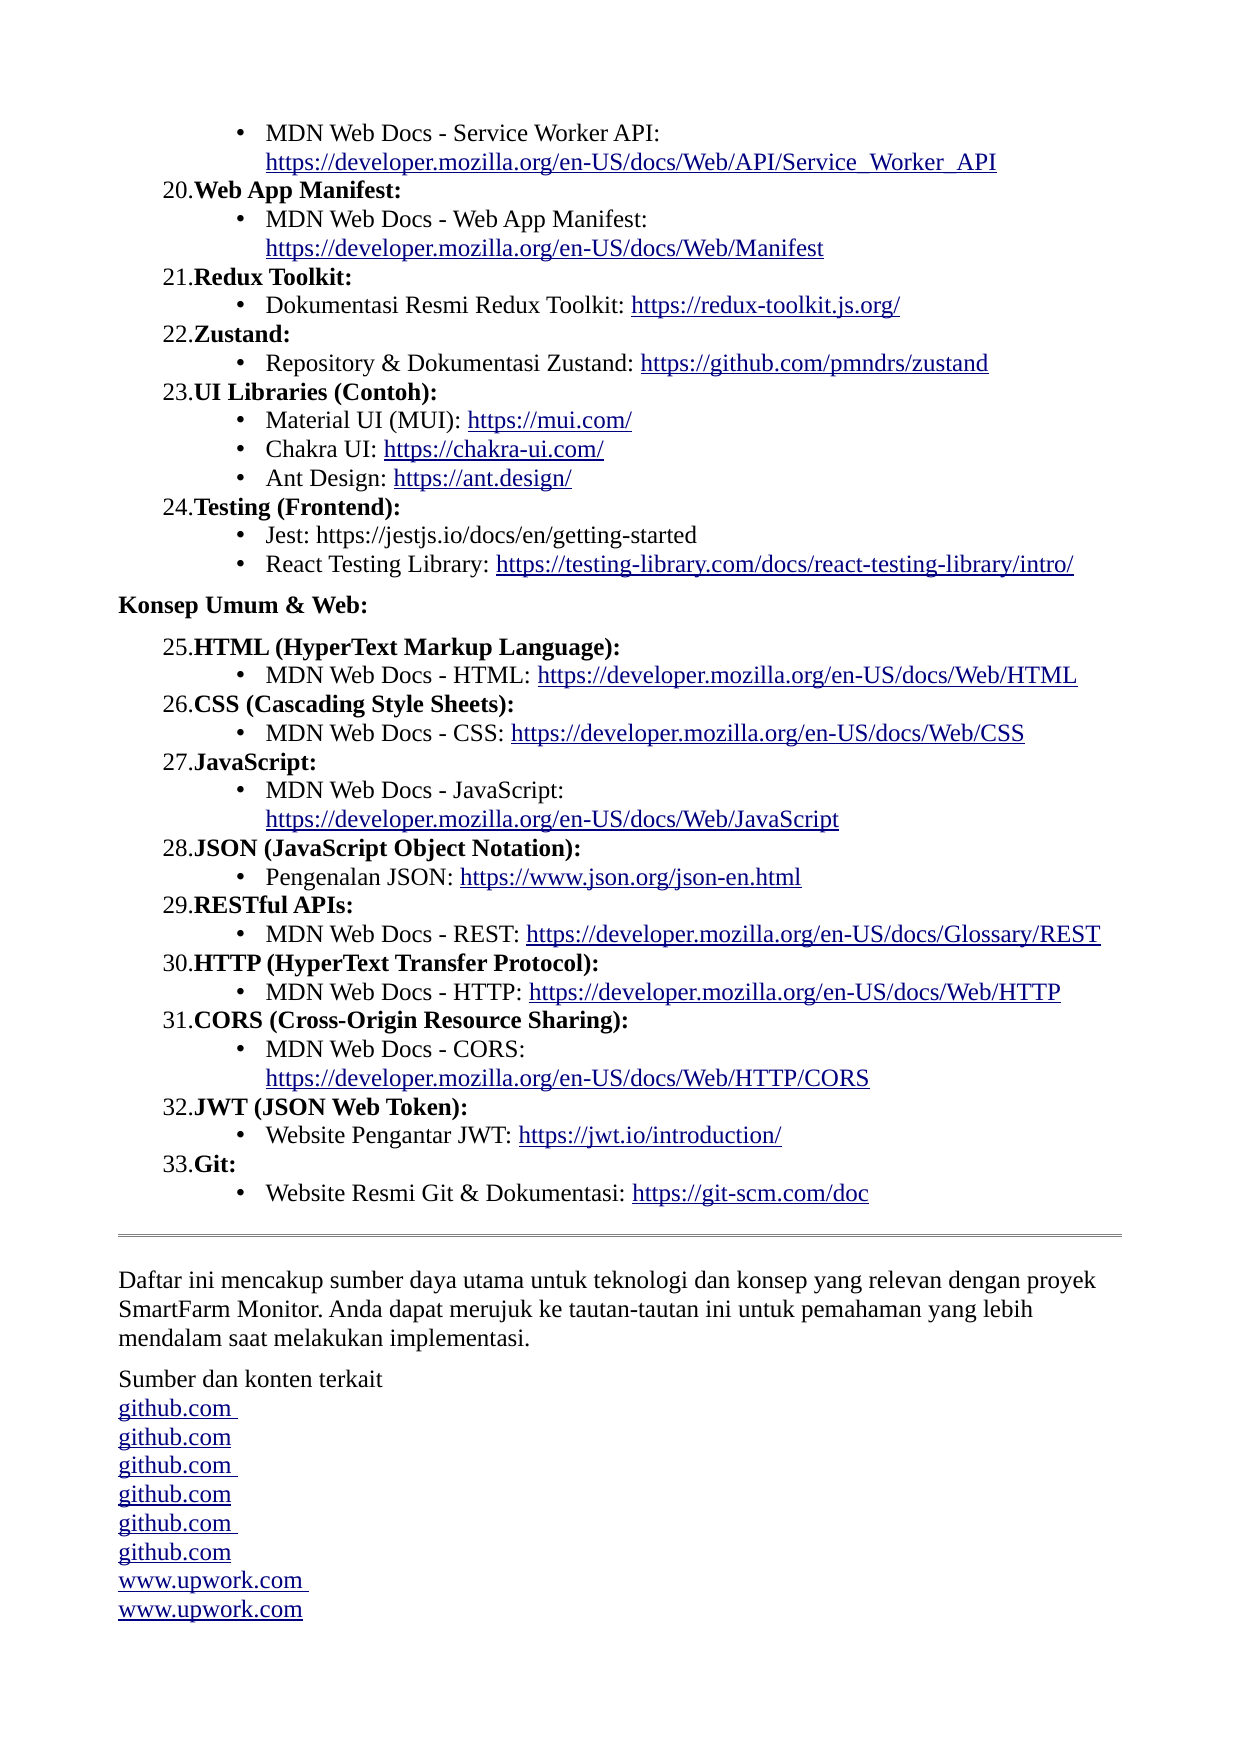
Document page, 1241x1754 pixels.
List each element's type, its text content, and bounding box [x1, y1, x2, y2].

list HTML (HyperText Markup Language): [162, 632, 1122, 661]
text Sumber dan konten terkait [118, 1364, 1122, 1393]
text www.upwork.com [118, 1566, 1122, 1594]
list MDN Web Docs - Service Worker API: https://developer.mozilla.org/en-US/docs/Web/API/Service_Worker_API [236, 118, 1122, 176]
list MDN Web Docs - CORS: https://developer.mozilla.org/en-US/docs/Web/HTTP/CORS [236, 1034, 1122, 1092]
text www.upwork.com [118, 1594, 1122, 1623]
list Testing (Frontend): [162, 492, 1122, 521]
list UI Libraries (Contoh): [162, 377, 1122, 406]
list Website Pengantar JWT: https://jwt.io/introduction/ [236, 1121, 1122, 1149]
list CORS (Cross-Origin Resource Sharing): [162, 1006, 1122, 1034]
list MDN Web Docs - JavaScript: https://developer.mozilla.org/en-US/docs/Web/JavaScript [236, 776, 1122, 833]
list Redux Toolkit: [162, 262, 1122, 291]
list HTTP (HyperText Transfer Protocol): [162, 948, 1122, 977]
text github.com [118, 1422, 1122, 1451]
list Website Resmi Git & Dokumentasi: https://git-scm.com/doc [236, 1178, 1122, 1207]
list Git: [162, 1149, 1122, 1178]
list React Testing Library: https://testing-library.com/docs/react-testing-library/intro/ [236, 549, 1122, 578]
list Zustand: [162, 319, 1122, 348]
list JWT (JSON Web Token): [162, 1092, 1122, 1121]
text github.com [118, 1537, 1122, 1566]
list MDN Web Docs - REST: https://developer.mozilla.org/en-US/docs/Glossary/REST [236, 919, 1122, 948]
list Web App Manifest: [162, 176, 1122, 204]
text github.com [118, 1508, 1122, 1537]
list MDN Web Docs - HTML: https://developer.mozilla.org/en-US/docs/Web/HTML [236, 661, 1122, 689]
list MDN Web Docs - CSS: https://developer.mozilla.org/en-US/docs/Web/CSS [236, 718, 1122, 747]
list Repository & Dokumentasi Zustand: https://github.com/pmndrs/zustand [236, 348, 1122, 377]
list Ant Design: https://ant.design/ [236, 463, 1122, 492]
list Dokumentasi Resmi Redux Toolkit: https://redux-toolkit.js.org/ [236, 291, 1122, 319]
list CSS (Cascading Style Sheets): [162, 689, 1122, 718]
list JSON (JavaScript Object Notation): [162, 833, 1122, 862]
list Jest: https://jestjs.io/docs/en/getting-started [236, 521, 1122, 549]
list RESTful APIs: [162, 891, 1122, 919]
list Material UI (MUI): https://mui.com/ [236, 406, 1122, 434]
list MDN Web Docs - HTTP: https://developer.mozilla.org/en-US/docs/Web/HTTP [236, 977, 1122, 1006]
list Chakra UI: https://chakra-ui.com/ [236, 434, 1122, 463]
list Pengenalan JSON: https://www.json.org/json-en.html [236, 862, 1122, 891]
text Daftar ini mencakup sumber daya utama untuk teknologi dan konsep yang relevan dengan proyek SmartFarm Monitor. Anda dapat merujuk ke tautan-tautan ini untuk pemahaman yang lebih mendalam saat melakukan implementasi. [118, 1266, 1122, 1352]
text github.com [118, 1393, 1122, 1422]
text Konsep Umum & Web: [118, 591, 1122, 619]
text github.com [118, 1451, 1122, 1479]
text github.com [118, 1479, 1122, 1508]
list MDN Web Docs - Web App Manifest: https://developer.mozilla.org/en-US/docs/Web/Manifest [236, 204, 1122, 262]
list JavaScript: [162, 747, 1122, 776]
